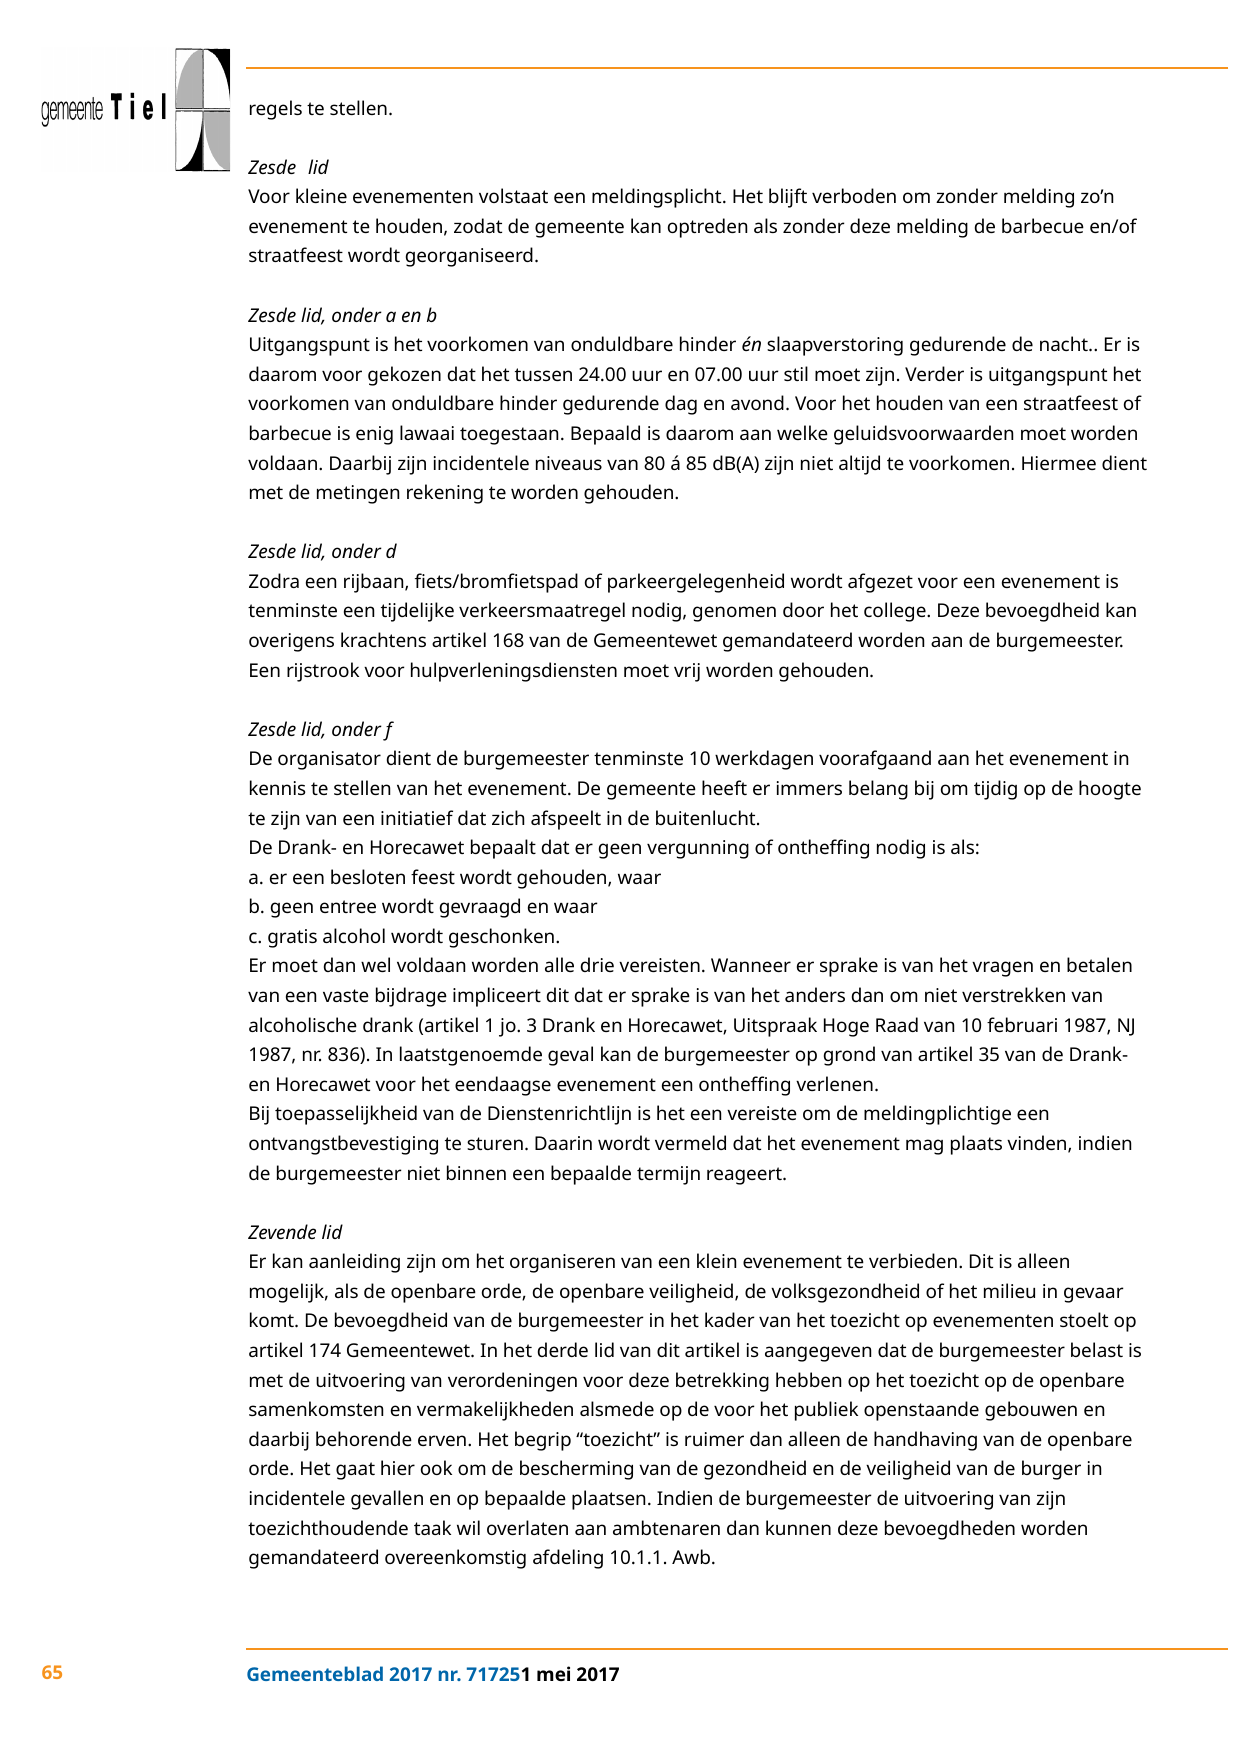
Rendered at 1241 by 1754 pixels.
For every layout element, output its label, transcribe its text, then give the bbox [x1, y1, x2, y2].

text c. gratis alcohol wordt geschonken. [248, 923, 1152, 949]
picture [41, 47, 231, 172]
text Voor kleine evenementen volstaat een meldingsplicht. Het blijft verboden om zonder melding zo’n evenement te houden, zodat de gemeente kan optreden als zonder deze melding de barbecue en/of straatfeest wordt georganiseerd. [248, 183, 1152, 268]
text Er kan aanleiding zijn om het organiseren van een klein evenement te verbieden. Dit is alleen mogelijk, als de openbare orde, de openbare veiligheid, de volksgezondheid of het milieu in gevaar komt. De bevoegdheid van de burgemeester in het kader van het toezicht op evenementen stoelt op artikel 174 Gemeentewet. In het derde lid van dit artikel is aangegeven dat de burgemeester belast is met de uitvoering van verordeningen voor deze betrekking hebben op het toezicht op de openbare samenkomsten en vermakelijkheden alsmede op de voor het publiek openstaande gebouwen en daarbij behorende erven. Het begrip “toezicht” is ruimer dan alleen de handhaving van de openbare orde. Het gaat hier ook om de bescherming van de gezondheid en de veiligheid van de burger in incidentele gevallen en op bepaalde plaatsen. Indien de burgemeester de uitvoering van zijn toezichthoudende taak wil overlaten aan ambtenaren dan kunnen deze bevoegdheden worden gemandateerd overeenkomstig afdeling 10.1.1. Awb. [248, 1248, 1152, 1570]
text Zesde lid, onder d [248, 538, 1152, 564]
text Zodra een rijbaan, fiets/bromfietspad of parkeergelegenheid wordt afgezet voor een evenement is tenminste een tijdelijke verkeersmaatregel nodig, genomen door het college. Deze bevoegdheid kan overigens krachtens artikel 168 van de Gemeentewet gemandateerd worden aan de burgemeester. Een rijstrook voor hulpverleningsdiensten moet vrij worden gehouden. [248, 568, 1152, 683]
text Zevende lid [248, 1219, 1152, 1245]
text Zesde lid, onder a en b [248, 302, 1152, 328]
text Zesde lid [248, 154, 1152, 180]
text Uitgangspunt is het voorkomen van onduldbare hinder én slaapverstoring gedurende de nacht.. Er is daarom voor gekozen dat het tussen 24.00 uur en 07.00 uur stil moet zijn. Verder is uitgangspunt het voorkomen van onduldbare hinder gedurende dag en avond. Voor het houden van een straatfeest of barbecue is enig lawaai toegestaan. Bepaald is daarom aan welke geluidsvoorwaarden moet worden voldaan. Daarbij zijn incidentele niveaus van 80 á 85 dB(A) zijn niet altijd te voorkomen. Hiermee dient met de metingen rekening te worden gehouden. [248, 331, 1152, 505]
text b. geen entree wordt gevraagd en waar [248, 893, 1152, 919]
text De Drank- en Horecawet bepaalt dat er geen vergunning of ontheffing nodig is als: [248, 834, 1152, 860]
text Er moet dan wel voldaan worden alle drie vereisten. Wanneer er sprake is van het vragen en betalen van een vaste bijdrage impliceert dit dat er sprake is van het anders dan om niet verstrekken van alcoholische drank (artikel 1 jo. 3 Drank en Horecawet, Uitspraak Hoge Raad van 10 februari 1987, NJ 1987, nr. 836). In laatstgenoemde geval kan de burgemeester op grond van artikel 35 van de Drank- en Horecawet voor het eendaagse evenement een ontheffing verlenen. [248, 953, 1152, 1097]
text Bij toepasselijkheid van de Dienstenrichtlijn is het een vereiste om de meldingplichtige een ontvangstbevestiging te sturen. Daarin wordt vermeld dat het evenement mag plaats vinden, indien de burgemeester niet binnen een bepaalde termijn reageert. [248, 1101, 1152, 1186]
text a. er een besloten feest wordt gehouden, waar [248, 864, 1152, 890]
text De organisator dient de burgemeester tenminste 10 werkdagen voorafgaand aan het evenement in kennis te stellen van het evenement. De gemeente heeft er immers belang bij om tijdig op de hoogte te zijn van een initiatief dat zich afspeelt in de buitenlucht. [248, 746, 1152, 831]
text regels te stellen. [248, 95, 1152, 121]
text Zesde lid, onder f [248, 716, 1152, 742]
